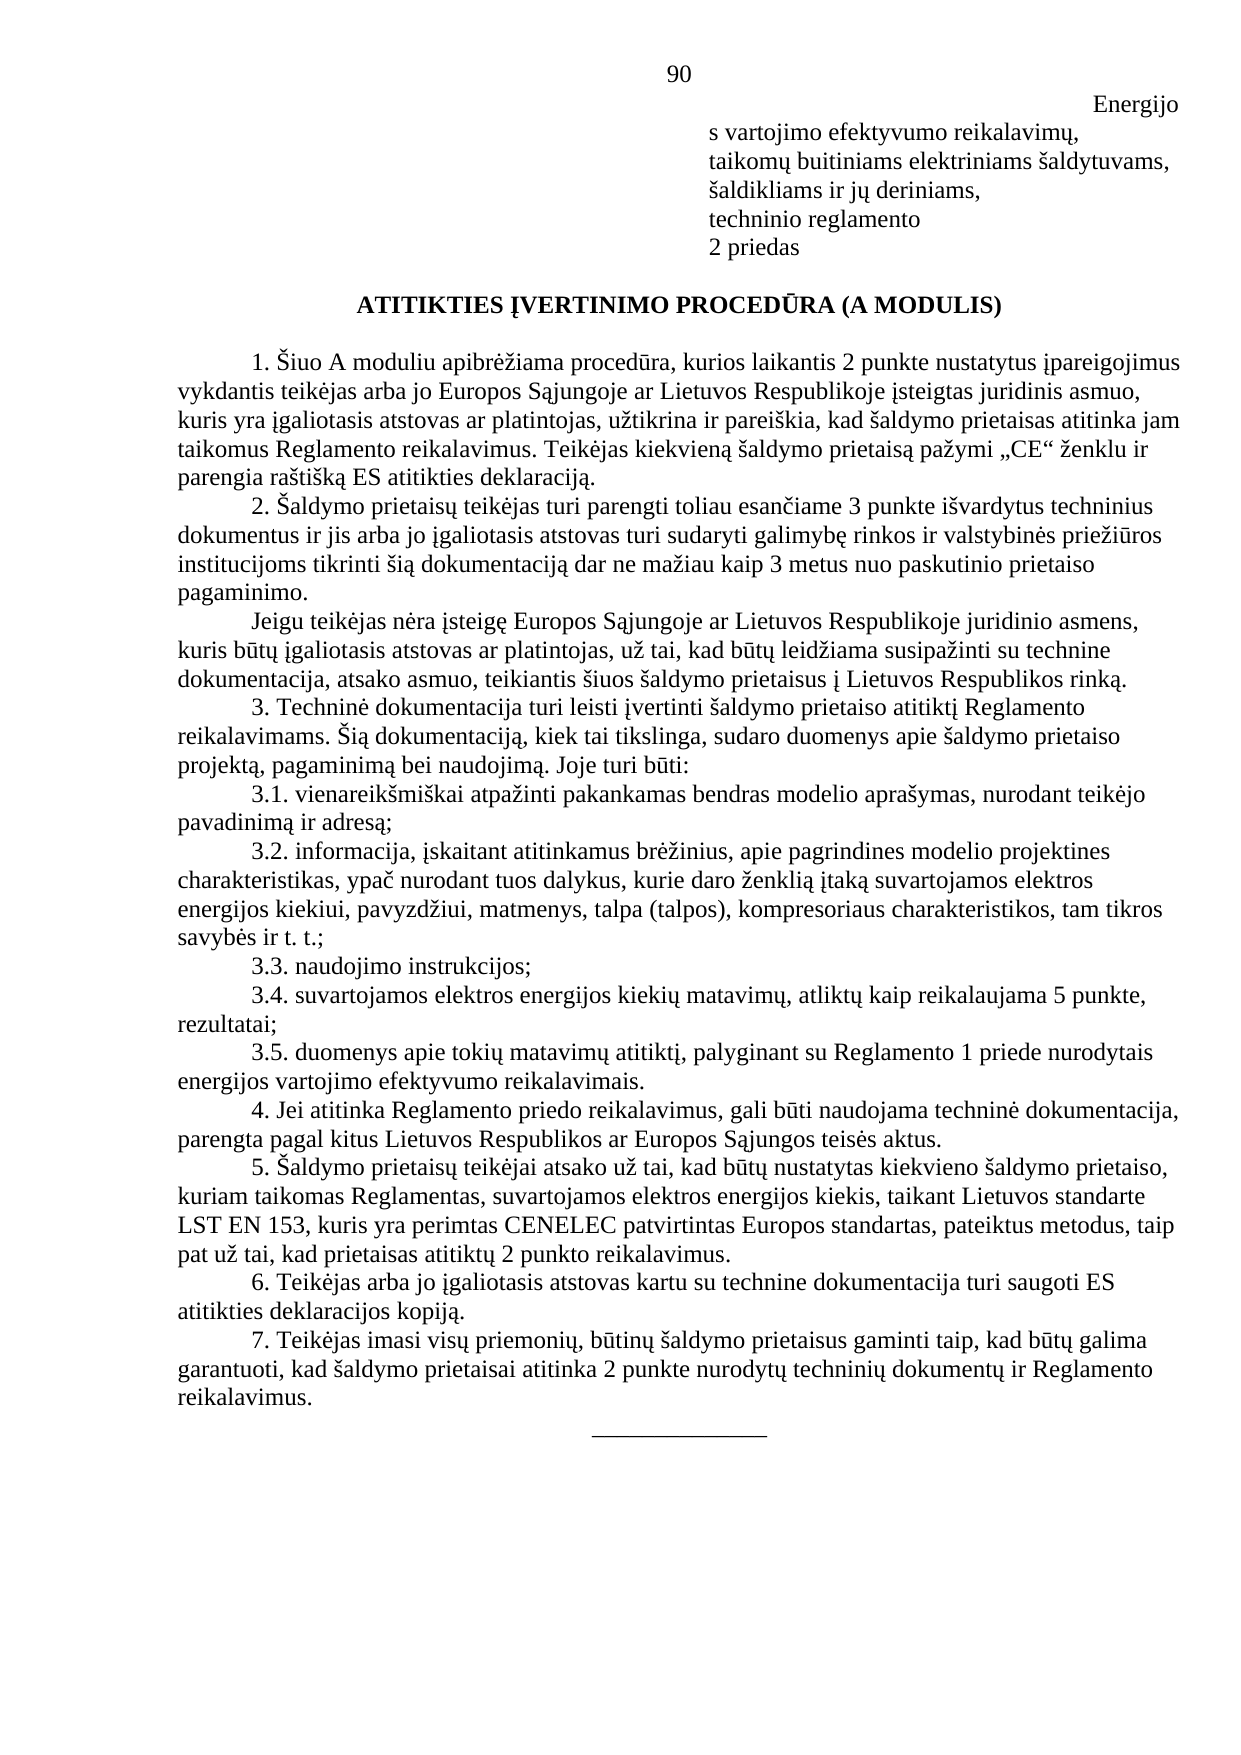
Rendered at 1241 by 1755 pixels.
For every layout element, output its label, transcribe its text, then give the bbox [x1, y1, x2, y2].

text 3.1. vienareikšmiškai atpažinti pakankamas bendras modelio aprašymas, nurodant teikėjo pavadinimą ir adresą; [177, 779, 1181, 836]
text 3.2. informacija, įskaitant atitinkamus brėžinius, apie pagrindines modelio projektines charakteristikas, ypač nurodant tuos dalykus, kurie daro ženklią įtaką suvartojamos elektros energijos kiekiui, pavyzdžiui, matmenys, talpa (talpos), kompresoriaus charakteristikos, tam tikros savybės ir t. t.; [177, 836, 1181, 951]
text 3. Techninė dokumentacija turi leisti įvertinti šaldymo prietaiso atitiktį Reglamento reikalavimams. Šią dokumentaciją, kiek tai tikslinga, sudaro duomenys apie šaldymo prietaiso projektą, pagaminimą bei naudojimą. Joje turi būti: [177, 692, 1181, 779]
text 4. Jei atitinka Reglamento priedo reikalavimus, gali būti naudojama techninė dokumentacija, parengta pagal kitus Lietuvos Respublikos ar Europos Sąjungos teisės aktus. [177, 1095, 1181, 1152]
text 7. Teikėjas imasi visų priemonių, būtinų šaldymo prietaisus gaminti taip, kad būtų galima garantuoti, kad šaldymo prietaisai atitinka 2 punkte nurodytų techninių dokumentų ir Reglamento reikalavimus. [177, 1325, 1181, 1411]
text 3.5. duomenys apie tokių matavimų atitiktį, palyginant su Reglamento 1 priede nurodytais energijos vartojimo efektyvumo reikalavimais. [177, 1037, 1181, 1095]
text 3.4. suvartojamos elektros energijos kiekių matavimų, atliktų kaip reikalaujama 5 punkte, rezultatai; [177, 980, 1181, 1037]
text 2. Šaldymo prietaisų teikėjas turi parengti toliau esančiame 3 punkte išvardytus techninius dokumentus ir jis arba jo įgaliotasis atstovas turi sudaryti galimybę rinkos ir valstybinės priežiūros institucijoms tikrinti šią dokumentaciją dar ne mažiau kaip 3 metus nuo paskutinio prietaiso pagaminimo. [177, 491, 1181, 606]
text 5. Šaldymo prietaisų teikėjai atsako už tai, kad būtų nustatytas kiekvieno šaldymo prietaiso, kuriam taikomas Reglamentas, suvartojamos elektros energijos kiekis, taikant Lietuvos standarte LST EN 153, kuris yra perimtas CENELEC patvirtintas Europos standartas, pateiktus metodus, taip pat už tai, kad prietaisas atitiktų 2 punkto reikalavimus. [177, 1152, 1181, 1267]
text ______________ [177, 1411, 1181, 1440]
text šaldikliams ir jų deriniams, [177, 175, 1181, 204]
text 1. Šiuo A moduliu apibrėžiama procedūra, kurios laikantis 2 punkte nustatytus įpareigojimus vykdantis teikėjas arba jo Europos Sąjungoje ar Lietuvos Respublikoje įsteigtas juridinis asmuo, kuris yra įgaliotasis atstovas ar platintojas, užtikrina ir pareiškia, kad šaldymo prietaisas atitinka jam taikomus Reglamento reikalavimus. Teikėjas kiekvieną šaldymo prietaisą pažymi „CE“ ženklu ir parengia raštišką ES atitikties deklaraciją. [177, 347, 1181, 491]
text taikomų buitiniams elektriniams šaldytuvams, [177, 146, 1181, 175]
text 3.3. naudojimo instrukcijos; [177, 951, 1181, 980]
text 6. Teikėjas arba jo įgaliotasis atstovas kartu su technine dokumentacija turi saugoti ES atitikties deklaracijos kopiją. [177, 1267, 1181, 1325]
text Energijos vartojimo efektyvumo reikalavimų, [709, 89, 1181, 146]
text techninio reglamento [177, 204, 1181, 232]
text 2 priedas [177, 232, 1181, 261]
text ATITIKTIES ĮVERTINIMO PROCEDŪRA (A MODULIS) [177, 290, 1181, 319]
text Jeigu teikėjas nėra įsteigę Europos Sąjungoje ar Lietuvos Respublikoje juridinio asmens, kuris būtų įgaliotasis atstovas ar platintojas, už tai, kad būtų leidžiama susipažinti su technine dokumentacija, atsako asmuo, teikiantis šiuos šaldymo prietaisus į Lietuvos Respublikos rinką. [177, 606, 1181, 692]
